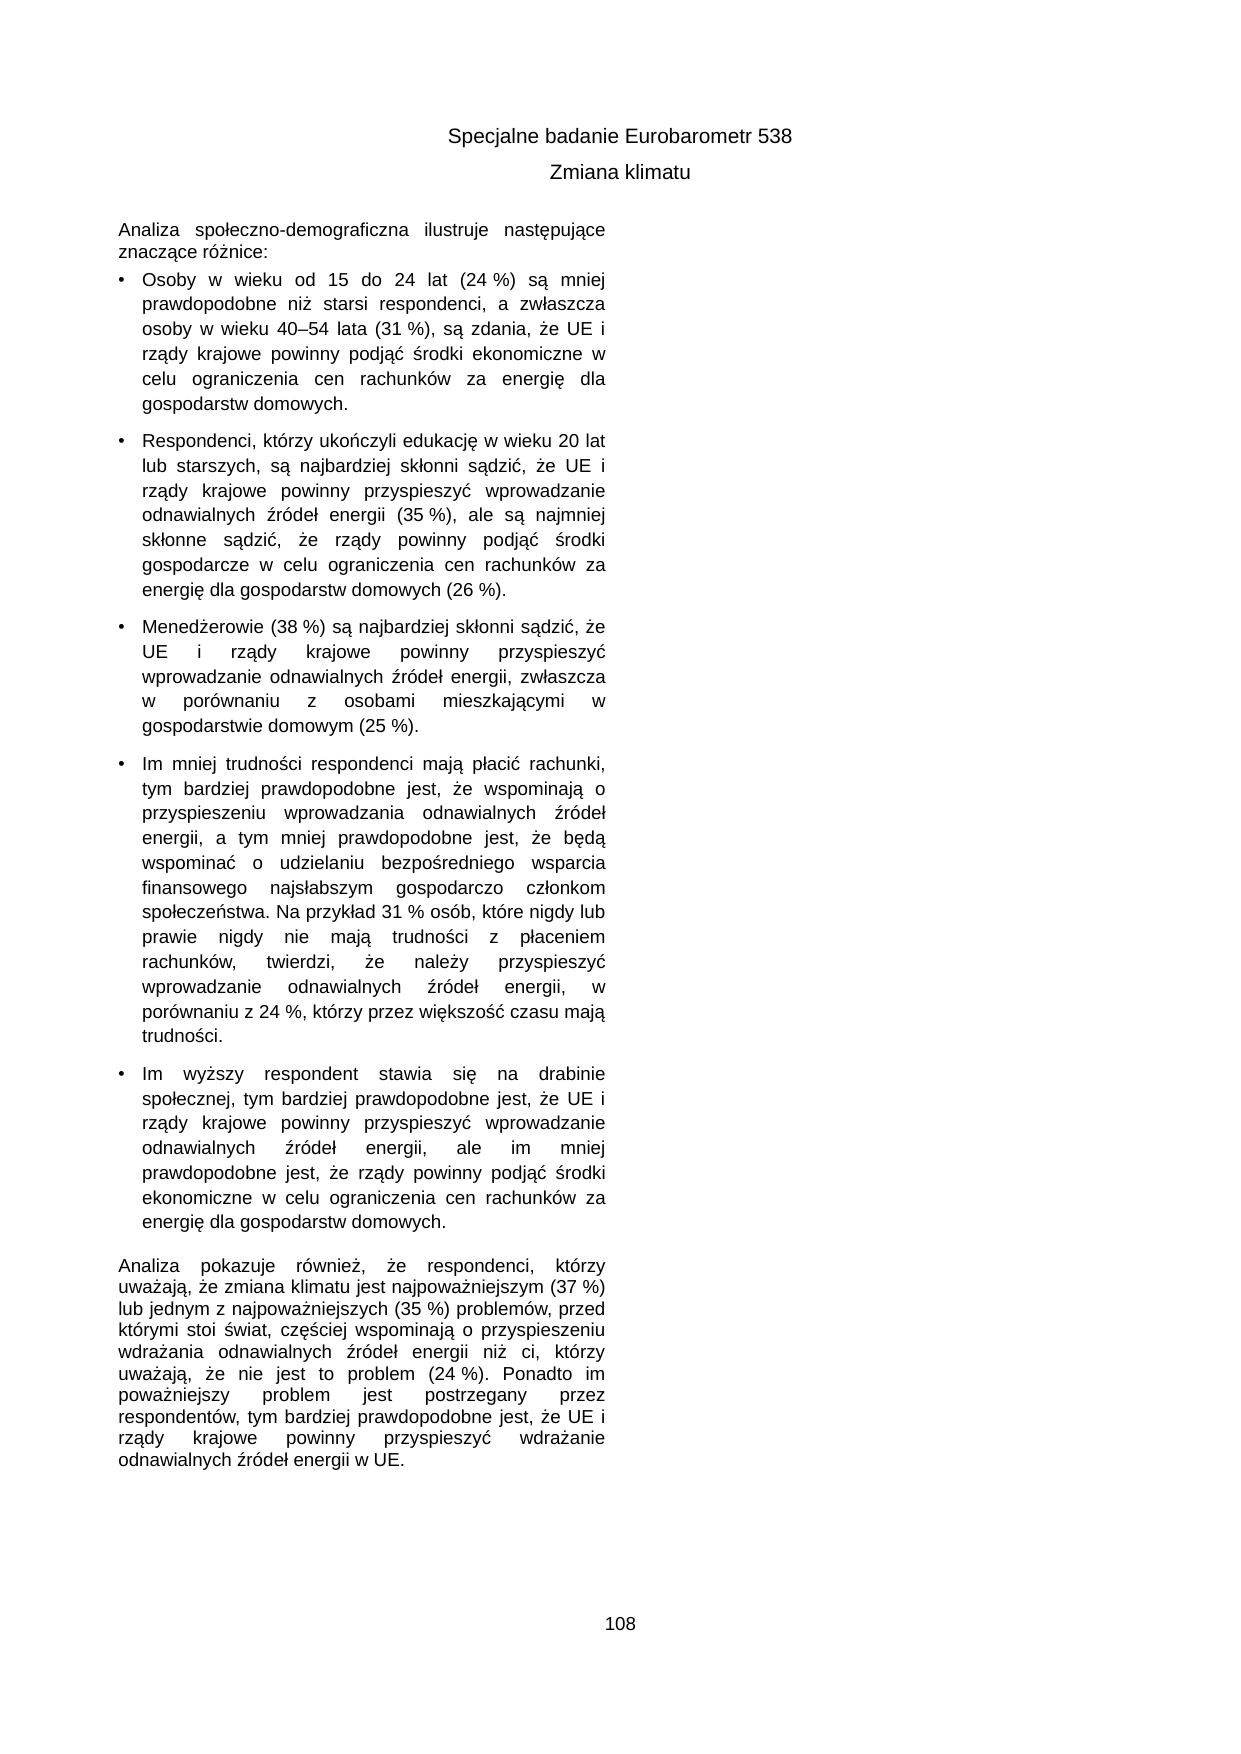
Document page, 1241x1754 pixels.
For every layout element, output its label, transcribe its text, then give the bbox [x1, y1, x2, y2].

list Menedżerowie (38 %) są najbardziej skłonni sądzić, że UE i rządy krajowe powinny przyspieszyć wprowadzanie odnawialnych źródeł energii, zwłaszcza w porównaniu z osobami mieszkającymi w gospodarstwie domowym (25 %). [118, 616, 605, 737]
text Analiza społeczno-demograficzna ilustruje następujące znaczące różnice: [118, 219, 605, 262]
text Analiza pokazuje również, że respondenci, którzy uważają, że zmiana klimatu jest najpoważniejszym (37 %) lub jednym z najpoważniejszych (35 %) problemów, przed którymi stoi świat, częściej wspominają o przyspieszeniu wdrażania odnawialnych źródeł energii niż ci, którzy uważają, że nie jest to problem (24 %). Ponadto im poważniejszy problem jest postrzegany przez respondentów, tym bardziej prawdopodobne jest, że UE i rządy krajowe powinny przyspieszyć wdrażanie odnawialnych źródeł energii w UE. [118, 1254, 605, 1470]
list Osoby w wieku od 15 do 24 lat (24 %) są mniej prawdopodobne niż starsi respondenci, a zwłaszcza osoby w wieku 40–54 lata (31 %), są zdania, że UE i rządy krajowe powinny podjąć środki ekonomiczne w celu ograniczenia cen rachunków za energię dla gospodarstw domowych. [118, 268, 605, 414]
list Im mniej trudności respondenci mają płacić rachunki, tym bardziej prawdopodobne jest, że wspominają o przyspieszeniu wprowadzania odnawialnych źródeł energii, a tym mniej prawdopodobne jest, że będą wspominać o udzielaniu bezpośredniego wsparcia finansowego najsłabszym gospodarczo członkom społeczeństwa. Na przykład 31 % osób, które nigdy lub prawie nigdy nie mają trudności z płaceniem rachunków, twierdzi, że należy przyspieszyć wprowadzanie odnawialnych źródeł energii, w porównaniu z 24 %, którzy przez większość czasu mają trudności. [118, 752, 605, 1047]
list Im wyższy respondent stawia się na drabinie społecznej, tym bardziej prawdopodobne jest, że UE i rządy krajowe powinny przyspieszyć wprowadzanie odnawialnych źródeł energii, ale im mniej prawdopodobne jest, że rządy powinny podjąć środki ekonomiczne w celu ograniczenia cen rachunków za energię dla gospodarstw domowych. [118, 1062, 605, 1233]
list Respondenci, którzy ukończyli edukację w wieku 20 lat lub starszych, są najbardziej skłonni sądzić, że UE i rządy krajowe powinny przyspieszyć wprowadzanie odnawialnych źródeł energii (35 %), ale są najmniej skłonne sądzić, że rządy powinny podjąć środki gospodarcze w celu ograniczenia cen rachunków za energię dla gospodarstw domowych (26 %). [118, 430, 605, 600]
